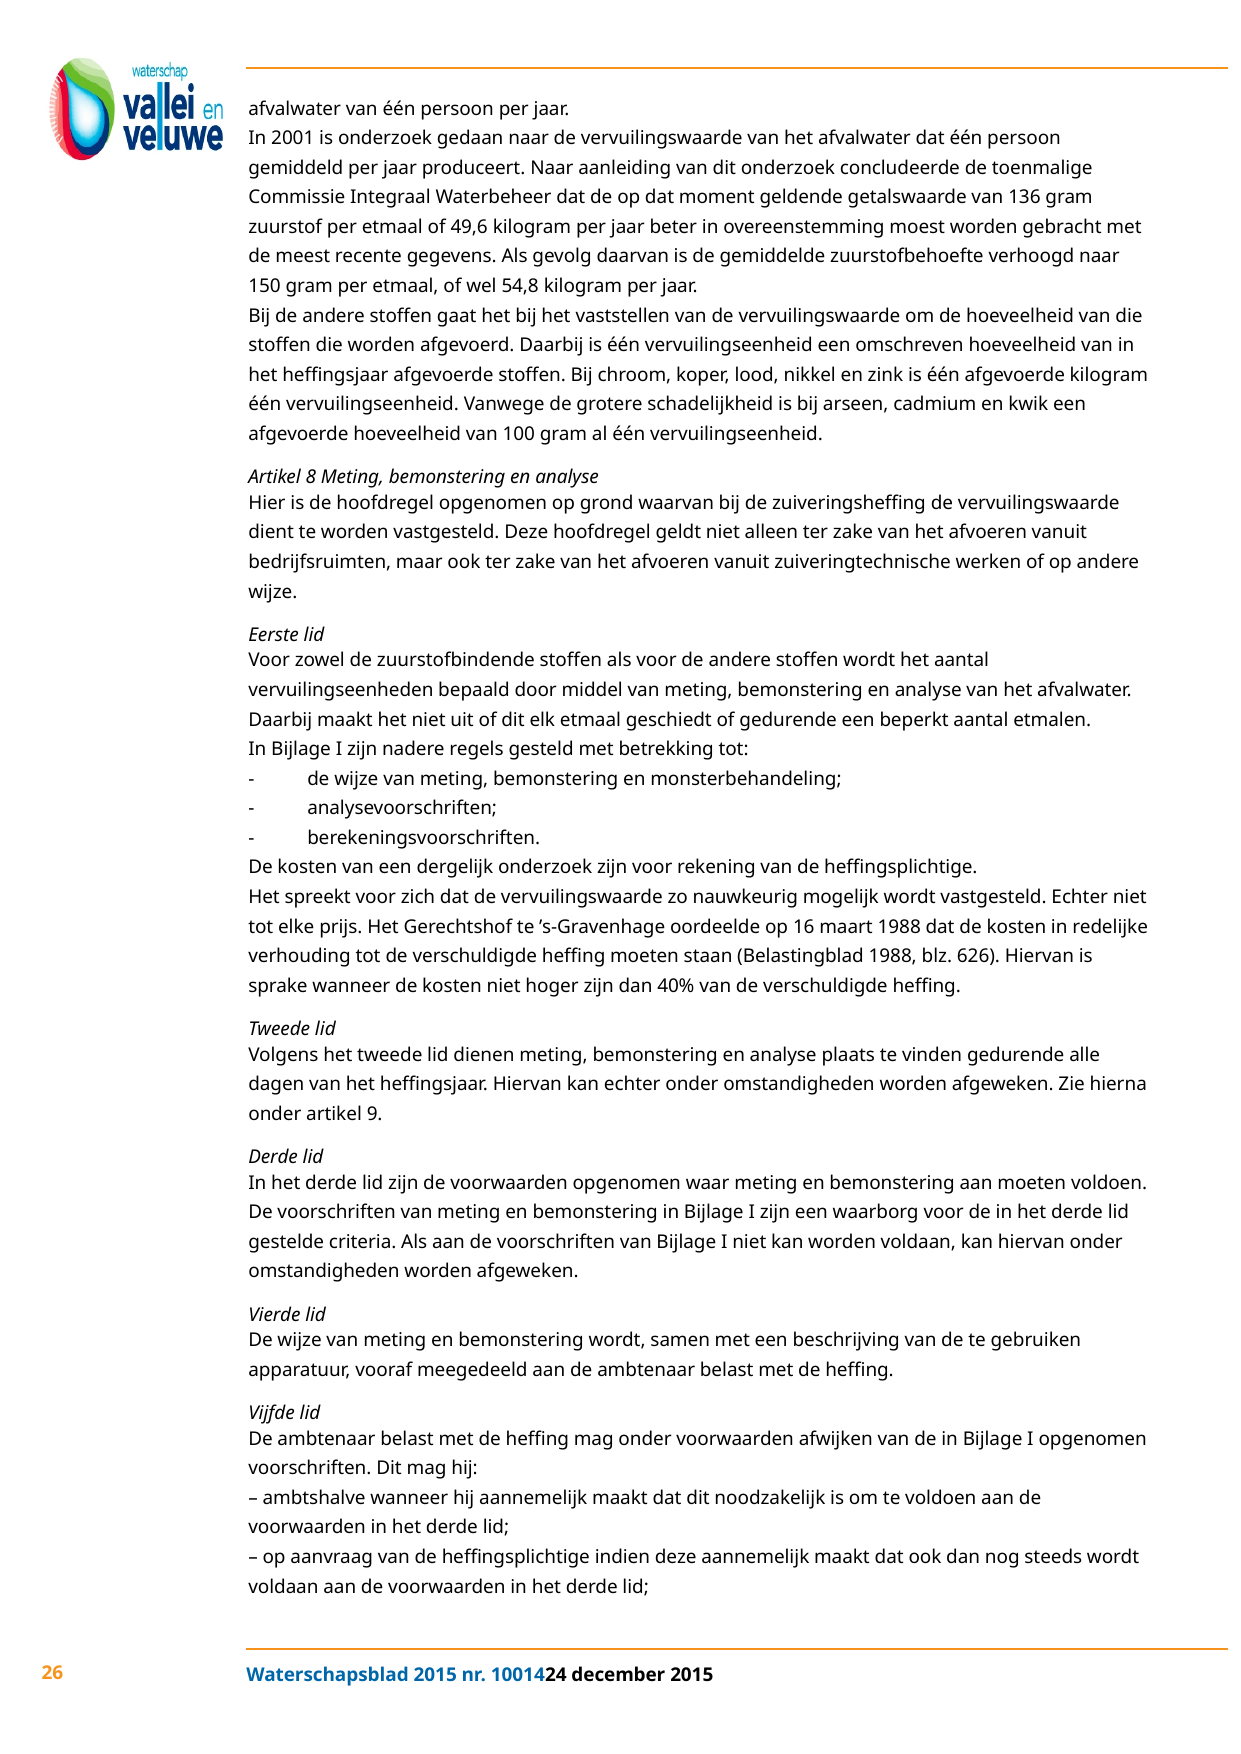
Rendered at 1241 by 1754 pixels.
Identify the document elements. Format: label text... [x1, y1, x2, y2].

text De kosten van een dergelijk onderzoek zijn voor rekening van de heffingsplichtige. [248, 854, 1152, 879]
text Bij de andere stoffen gaat het bij het vaststellen van de vervuilingswaarde om de hoeveelheid van die stoffen die worden afgevoerd. Daarbij is één vervuilingseenheid een omschreven hoeveelheid van in het heffingsjaar afgevoerde stoffen. Bij chroom, koper, lood, nikkel en zink is één afgevoerde kilogram één vervuilingseenheid. Vanwege de grotere schadelijkheid is bij arseen, cadmium en kwik een afgevoerde hoeveelheid van 100 gram al één vervuilingseenheid. [248, 302, 1152, 446]
text In het derde lid zijn de voorwaarden opgenomen waar meting en bemonstering aan moeten voldoen. De voorschriften van meting en bemonstering in Bijlage I zijn een waarborg voor de in het derde lid gestelde criteria. Als aan de voorschriften van Bijlage I niet kan worden voldaan, kan hiervan onder omstandigheden worden afgeweken. [248, 1169, 1152, 1283]
text Derde lid [248, 1143, 1152, 1169]
text – ambtshalve wanneer hij aannemelijk maakt dat dit noodzakelijk is om te voldoen aan de voorwaarden in het derde lid; [248, 1484, 1152, 1539]
text De wijze van meting en bemonstering wordt, samen met een beschrijving van de te gebruiken apparatuur, vooraf meegedeeld aan de ambtenaar belast met de heffing. [248, 1327, 1152, 1382]
text Vijfde lid [248, 1399, 1152, 1425]
list de wijze van meting, bemonstering en monsterbehandeling; [248, 765, 1152, 791]
text Volgens het tweede lid dienen meting, bemonstering en analyse plaats te vinden gedurende alle dagen van het heffingsjaar. Hiervan kan echter onder omstandigheden worden afgeweken. Zie hierna onder artikel 9. [248, 1041, 1152, 1126]
text – op aanvraag van de heffingsplichtige indien deze aannemelijk maakt dat ook dan nog steeds wordt voldaan aan de voorwaarden in het derde lid; [248, 1543, 1152, 1599]
text Hier is de hoofdregel opgenomen op grond waarvan bij de zuiveringsheffing de vervuilingswaarde dient te worden vastgesteld. Deze hoofdregel geldt niet alleen ter zake van het afvoeren vanuit bedrijfsruimten, maar ook ter zake van het afvoeren vanuit zuiveringtechnische werken of op andere wijze. [248, 489, 1152, 603]
text Eerste lid [248, 621, 1152, 647]
text Vierde lid [248, 1301, 1152, 1327]
picture [41, 47, 231, 172]
text De ambtenaar belast met de heffing mag onder voorwaarden afwijken van de in Bijlage I opgenomen voorschriften. Dit mag hij: [248, 1425, 1152, 1480]
text Het spreekt voor zich dat de vervuilingswaarde zo nauwkeurig mogelijk wordt vastgesteld. Echter niet tot elke prijs. Het Gerechtshof te ’s-Gravenhage oordeelde op 16 maart 1988 dat de kosten in redelijke verhouding tot de verschuldigde heffing moeten staan (Belastingblad 1988, blz. 626). Hiervan is sprake wanneer de kosten niet hoger zijn dan 40% van de verschuldigde heffing. [248, 883, 1152, 998]
text afvalwater van één persoon per jaar. [248, 95, 1152, 121]
text Artikel 8 Meting, bemonstering en analyse [248, 463, 1152, 489]
list analysevoorschriften; [248, 794, 1152, 820]
text In 2001 is onderzoek gedaan naar de vervuilingswaarde van het afvalwater dat één persoon gemiddeld per jaar produceert. Naar aanleiding van dit onderzoek concludeerde de toenmalige Commissie Integraal Waterbeheer dat de op dat moment geldende getalswaarde van 136 gram zuurstof per etmaal of 49,6 kilogram per jaar beter in overeenstemming moest worden gebracht met de meest recente gegevens. Als gevolg daarvan is de gemiddelde zuurstofbehoefte verhoogd naar 150 gram per etmaal, of wel 54,8 kilogram per jaar. [248, 124, 1152, 298]
text Voor zowel de zuurstofbindende stoffen als voor de andere stoffen wordt het aantal vervuilingseenheden bepaald door middel van meting, bemonstering en analyse van het afvalwater. Daarbij maakt het niet uit of dit elk etmaal geschiedt of gedurende een beperkt aantal etmalen. [248, 647, 1152, 732]
text Tweede lid [248, 1015, 1152, 1041]
text In Bijlage I zijn nadere regels gesteld met betrekking tot: [248, 735, 1152, 761]
list berekeningsvoorschriften. [248, 824, 1152, 850]
